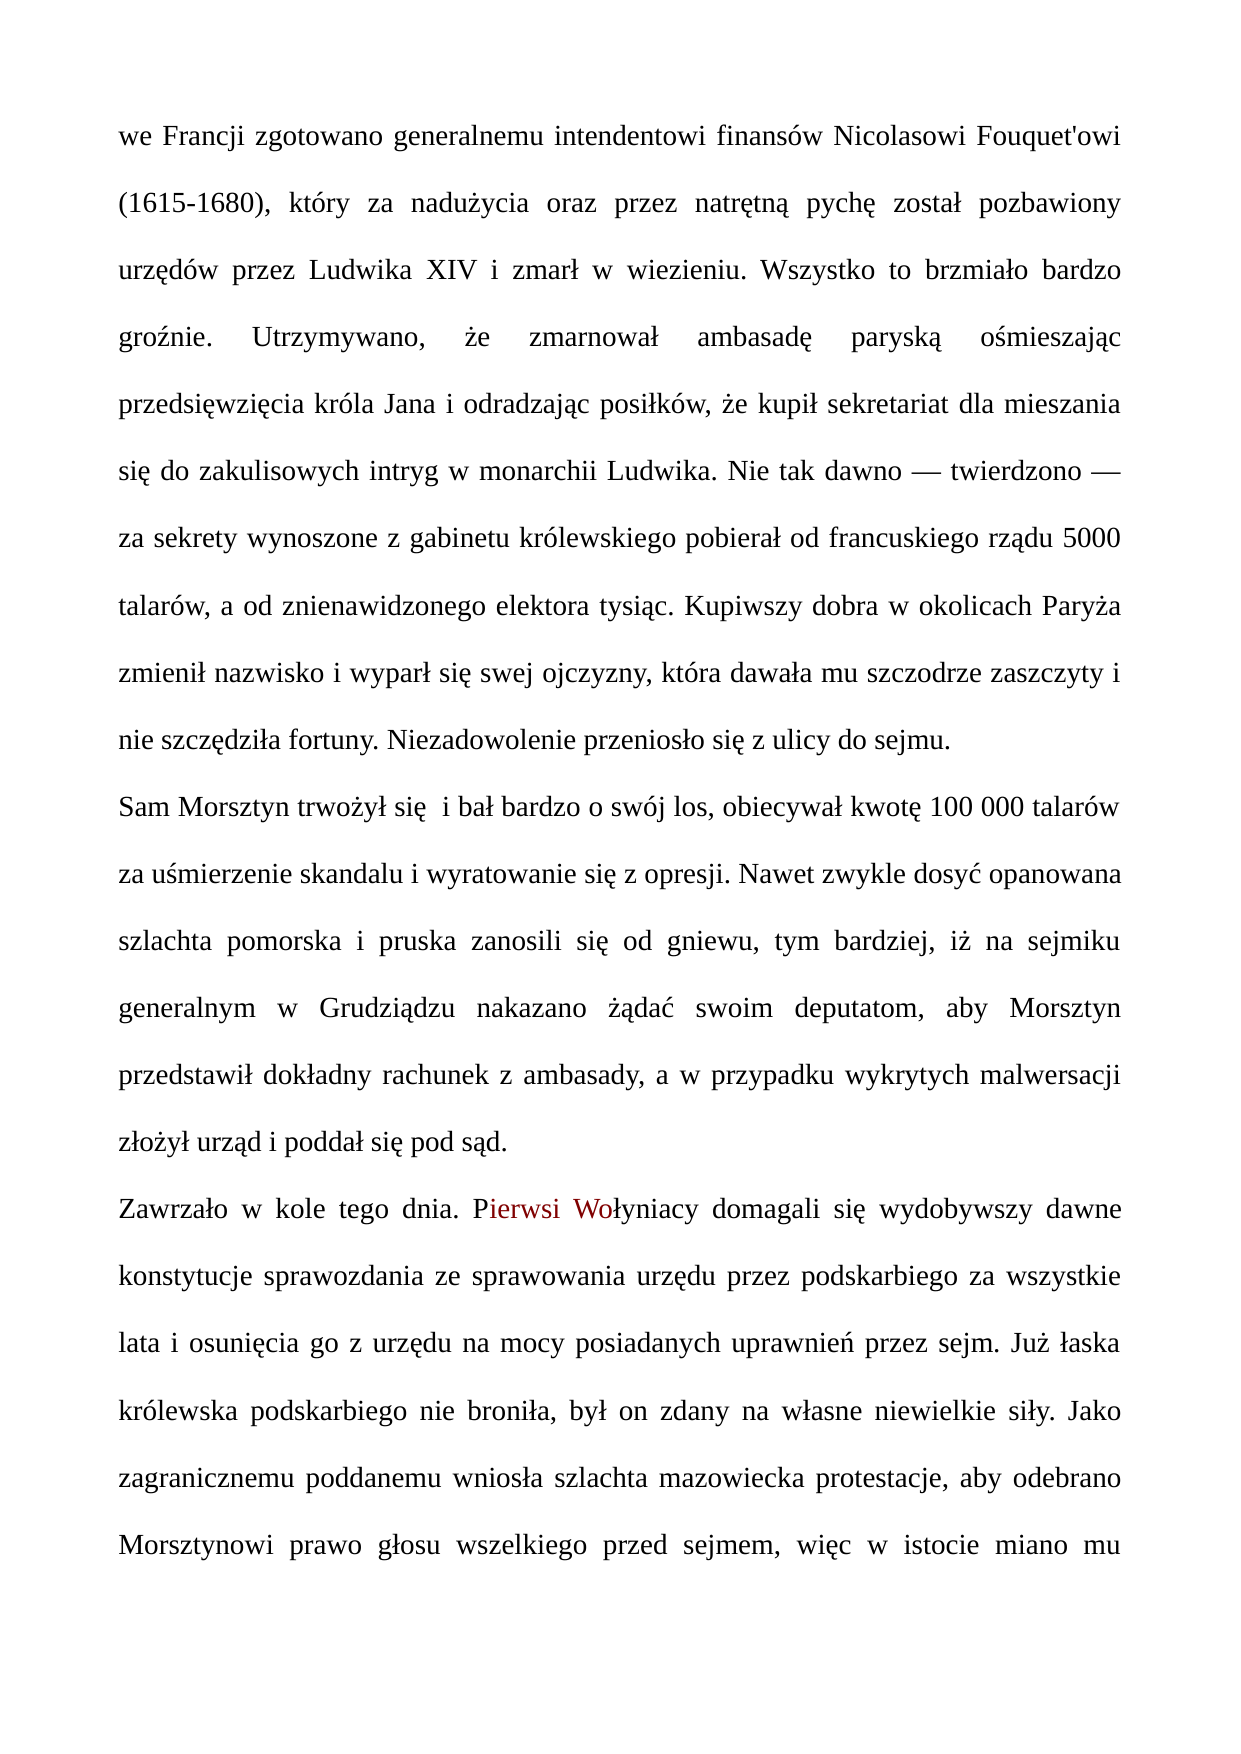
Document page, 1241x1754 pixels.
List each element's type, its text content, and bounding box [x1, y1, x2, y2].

text Sam Morsztyn trwożył się i bał bardzo o swój los, obiecywał kwotę 100 000 talarów za uśmierzenie skandalu i wyratowanie się z opresji. Nawet zwykle dosyć opanowana szlachta pomorska i pruska zanosili się od gniewu, tym bardziej, iż na sejmiku generalnym w Grudziądzu nakazano żądać swoim deputatom, aby Morsztyn przedstawił dokładny rachunek z ambasady, a w przypadku wykrytych malwersacji złożył urząd i poddał się pod sąd. [118, 789, 1122, 1158]
text we Francji zgotowano generalnemu intendentowi finansów Nicolasowi Fouquet'owi (1615-1680), który za nadużycia oraz przez natrętną pychę został pozbawiony urzędów przez Ludwika XIV i zmarł w wiezieniu. Wszystko to brzmiało bardzo groźnie. Utrzymywano, że zmarnował ambasadę paryską ośmieszając przedsięwzięcia króla Jana i odradzając posiłków, że kupił sekretariat dla mieszania się do zakulisowych intryg w monarchii Ludwika. Nie tak dawno — twierdzono — za sekrety wynoszone z gabinetu królewskiego pobierał od francuskiego rządu 5000 talarów, a od znienawidzonego elektora tysiąc. Kupiwszy dobra w okolicach Paryża zmienił nazwisko i wyparł się swej ojczyzny, która dawała mu szczodrze zaszczyty i nie szczędziła fortuny. Niezadowolenie przeniosło się z ulicy do sejmu. [118, 118, 1122, 755]
text Zawrzało w kole tego dnia. Pierwsi Wołyniacy domagali się wydobywszy dawne konstytucje sprawozdania ze sprawowania urzędu przez podskarbiego za wszystkie lata i osunięcia go z urzędu na mocy posiadanych uprawnień przez sejm. Już łaska królewska podskarbiego nie broniła, był on zdany na własne niewielkie siły. Jako zagranicznemu poddanemu wniosła szlachta mazowiecka protestacje, aby odebrano Morsztynowi prawo głosu wszelkiego przed sejmem, więc w istocie miano mu [118, 1191, 1122, 1560]
